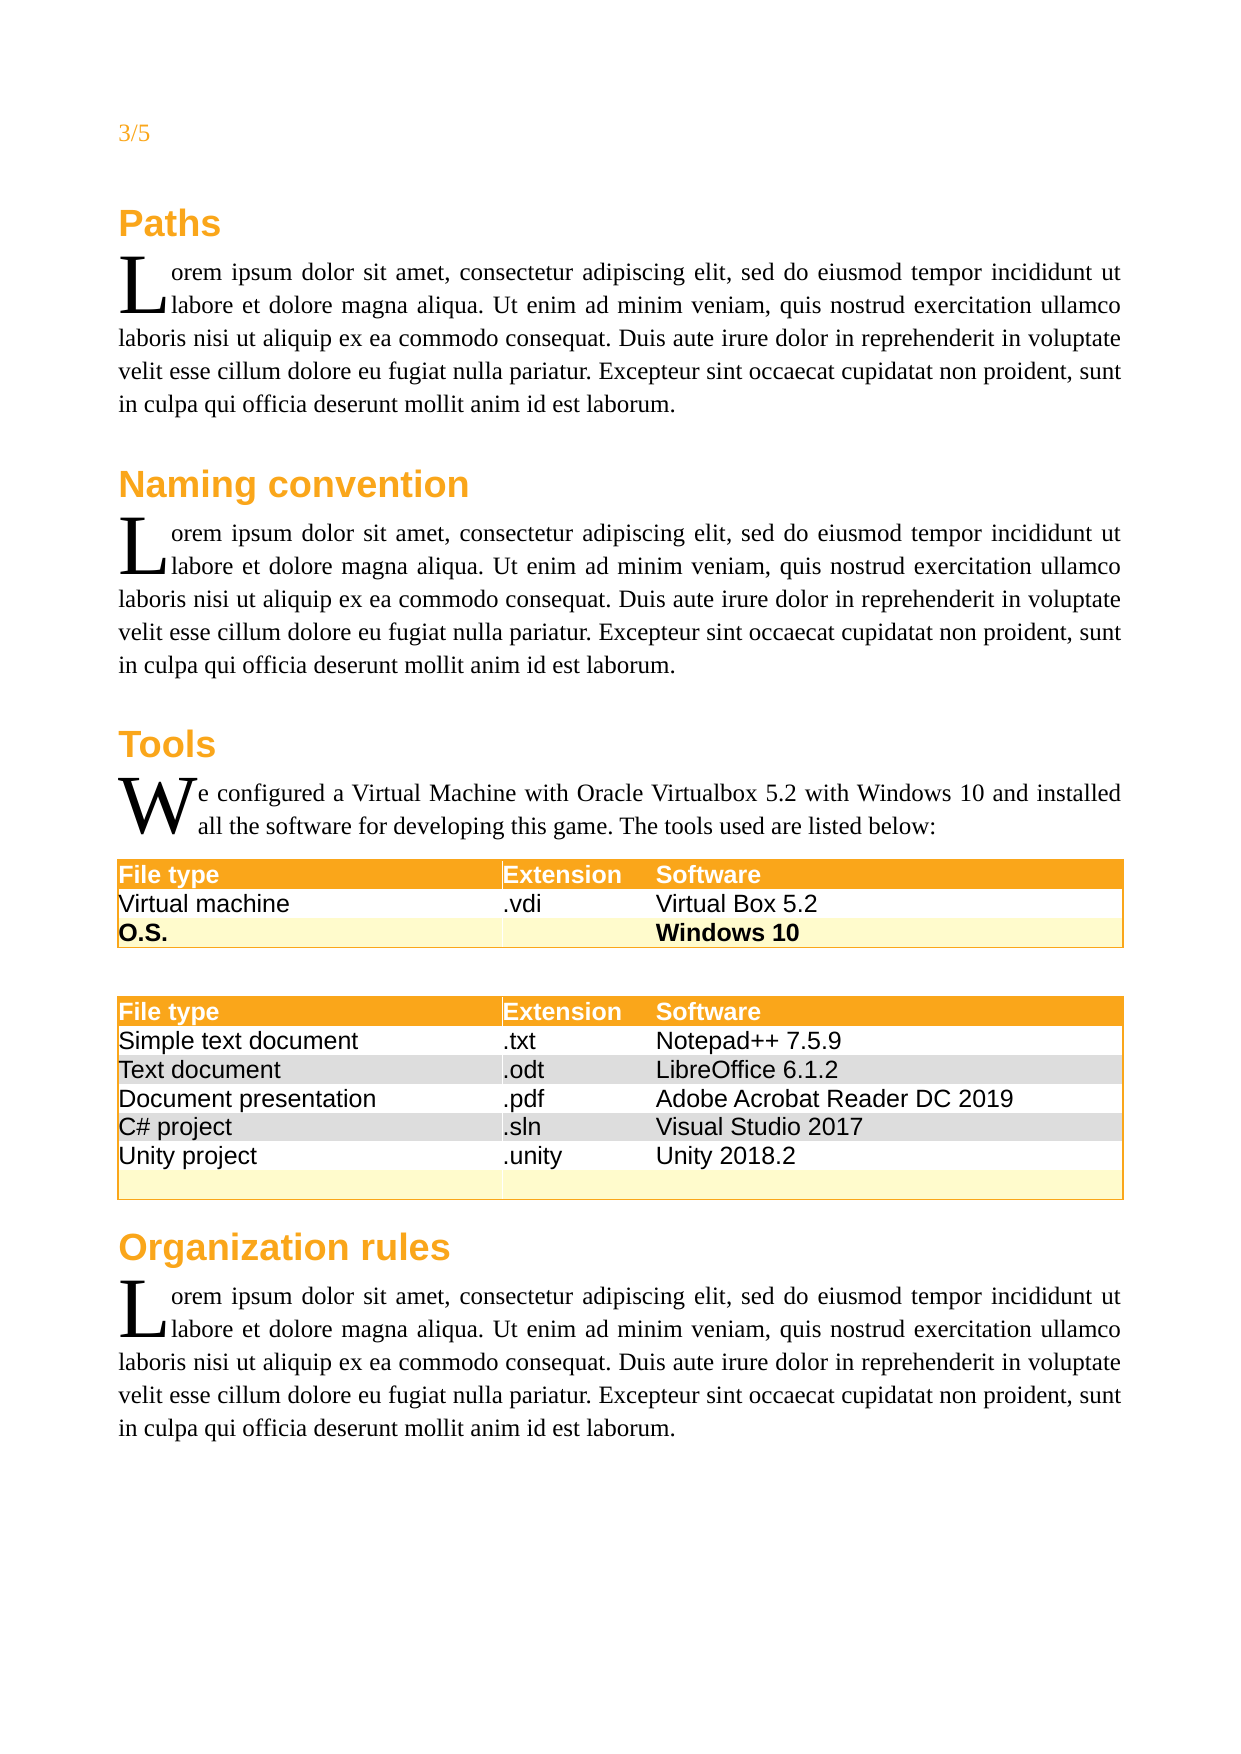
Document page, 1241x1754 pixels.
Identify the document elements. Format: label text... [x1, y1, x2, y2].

table_cell C# project [119, 1113, 502, 1141]
subtitle Naming convention [118, 462, 1122, 505]
table_cell .odt [503, 1055, 656, 1084]
table_cell Simple text document [119, 1026, 502, 1055]
table_header Software [656, 861, 1122, 889]
table_cell [119, 1170, 502, 1199]
table_cell .sln [503, 1113, 656, 1141]
table_cell Unity 2018.2 [656, 1141, 1122, 1170]
table_cell Document presentation [119, 1084, 502, 1112]
subtitle Tools [118, 722, 1122, 766]
text Lorem ipsum dolor sit amet, consectetur adipiscing elit, sed do eiusmod tempor incididunt ut labore et dolore magna aliqua. Ut enim ad minim veniam, quis nostrud exercitation ullamco laboris nisi ut aliquip ex ea commodo consequat. Duis aute irure dolor in reprehenderit in voluptate velit esse cillum dolore eu fugiat nulla pariatur. Excepteur sint occaecat cupidatat non proident, sunt in culpa qui officia deserunt mollit anim id est laborum. [118, 1281, 1122, 1442]
table_cell Virtual Box 5.2 [656, 889, 1122, 918]
table_cell .unity [503, 1141, 656, 1170]
table_header File type [119, 997, 502, 1026]
table_cell O.S. [119, 918, 502, 947]
table_cell .txt [503, 1026, 656, 1055]
table_cell LibreOffice 6.1.2 [656, 1055, 1122, 1084]
table_header Extension [503, 861, 656, 889]
text Lorem ipsum dolor sit amet, consectetur adipiscing elit, sed do eiusmod tempor incididunt ut labore et dolore magna aliqua. Ut enim ad minim veniam, quis nostrud exercitation ullamco laboris nisi ut aliquip ex ea commodo consequat. Duis aute irure dolor in reprehenderit in voluptate velit esse cillum dolore eu fugiat nulla pariatur. Excepteur sint occaecat cupidatat non proident, sunt in culpa qui officia deserunt mollit anim id est laborum. [118, 518, 1122, 678]
table_cell .vdi [503, 889, 656, 918]
table_cell Adobe Acrobat Reader DC 2019 [656, 1084, 1122, 1112]
text We configured a Virtual Machine with Oracle Virtualbox 5.2 with Windows 10 and installed all the software for developing this game. The tools used are listed below: [118, 778, 1122, 840]
table_cell Notepad++ 7.5.9 [656, 1026, 1122, 1055]
table_header Software [656, 997, 1122, 1026]
table_cell [503, 1170, 656, 1199]
text Lorem ipsum dolor sit amet, consectetur adipiscing elit, sed do eiusmod tempor incididunt ut labore et dolore magna aliqua. Ut enim ad minim veniam, quis nostrud exercitation ullamco laboris nisi ut aliquip ex ea commodo consequat. Duis aute irure dolor in reprehenderit in voluptate velit esse cillum dolore eu fugiat nulla pariatur. Excepteur sint occaecat cupidatat non proident, sunt in culpa qui officia deserunt mollit anim id est laborum. [118, 257, 1122, 418]
table_cell [503, 918, 656, 947]
table_header Extension [503, 997, 656, 1026]
table_cell Windows 10 [656, 918, 1122, 947]
table_cell [656, 1170, 1122, 1199]
table_cell Virtual machine [119, 889, 502, 918]
table_cell Unity project [119, 1141, 502, 1170]
table_cell Text document [119, 1055, 502, 1084]
table_header File type [119, 861, 502, 889]
table_cell Visual Studio 2017 [656, 1113, 1122, 1141]
subtitle Paths [118, 201, 1122, 245]
subtitle Organization rules [118, 1225, 1122, 1269]
table_cell .pdf [503, 1084, 656, 1112]
